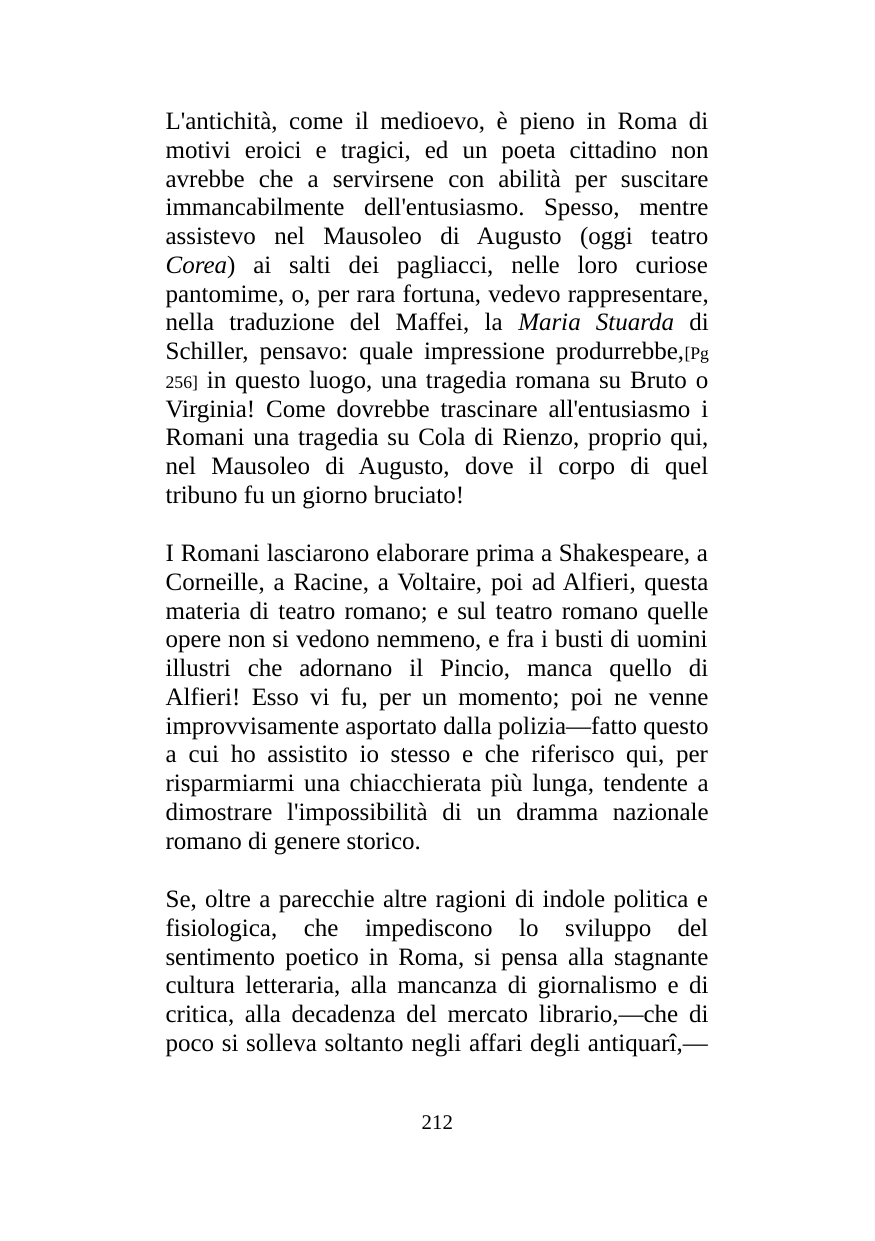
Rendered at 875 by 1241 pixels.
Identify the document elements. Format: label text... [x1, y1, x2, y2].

text Se, oltre a parecchie altre ragioni di indole politica e fisiologica, che impediscono lo sviluppo del sentimento poetico in Roma, si pensa alla stagnante cultura letteraria, alla mancanza di giornalismo e di critica, alla decadenza del mercato librario,—che di poco si solleva soltanto negli affari degli antiquarî,— [165, 884, 709, 1057]
text I Romani lasciarono elaborare prima a Shakespeare, a Corneille, a Racine, a Voltaire, poi ad Alfieri, questa materia di teatro romano; e sul teatro romano quelle opere non si vedono nemmeno, e fra i busti di uomini illustri che adornano il Pincio, manca quello di Alfieri! Esso vi fu, per un momento; poi ne venne improvvisamente asportato dalla polizia—fatto questo a cui ho assistito io stesso e che riferisco qui, per risparmiarmi una chiacchierata più lunga, tendente a dimostrare l'impossibilità di un dramma nazionale romano di genere storico. [165, 538, 709, 854]
text L'antichità, come il medioevo, è pieno in Roma di motivi eroici e tragici, ed un poeta cittadino non avrebbe che a servirsene con abilità per suscitare immancabilmente dell'entusiasmo. Spesso, mentre assistevo nel Mausoleo di Augusto (oggi teatro Corea) ai salti dei pagliacci, nelle loro curiose pantomime, o, per rara fortuna, vedevo rappresentare, nella traduzione del Maffei, la Maria Stuarda di Schiller, pensavo: quale impressione produrrebbe,[Pg 256] in questo luogo, una tragedia romana su Bruto o Virginia! Come dovrebbe trascinare all'entusiasmo i Romani una tragedia su Cola di Rienzo, proprio qui, nel Mausoleo di Augusto, dove il corpo di quel tribuno fu un giorno bruciato! [165, 106, 709, 509]
